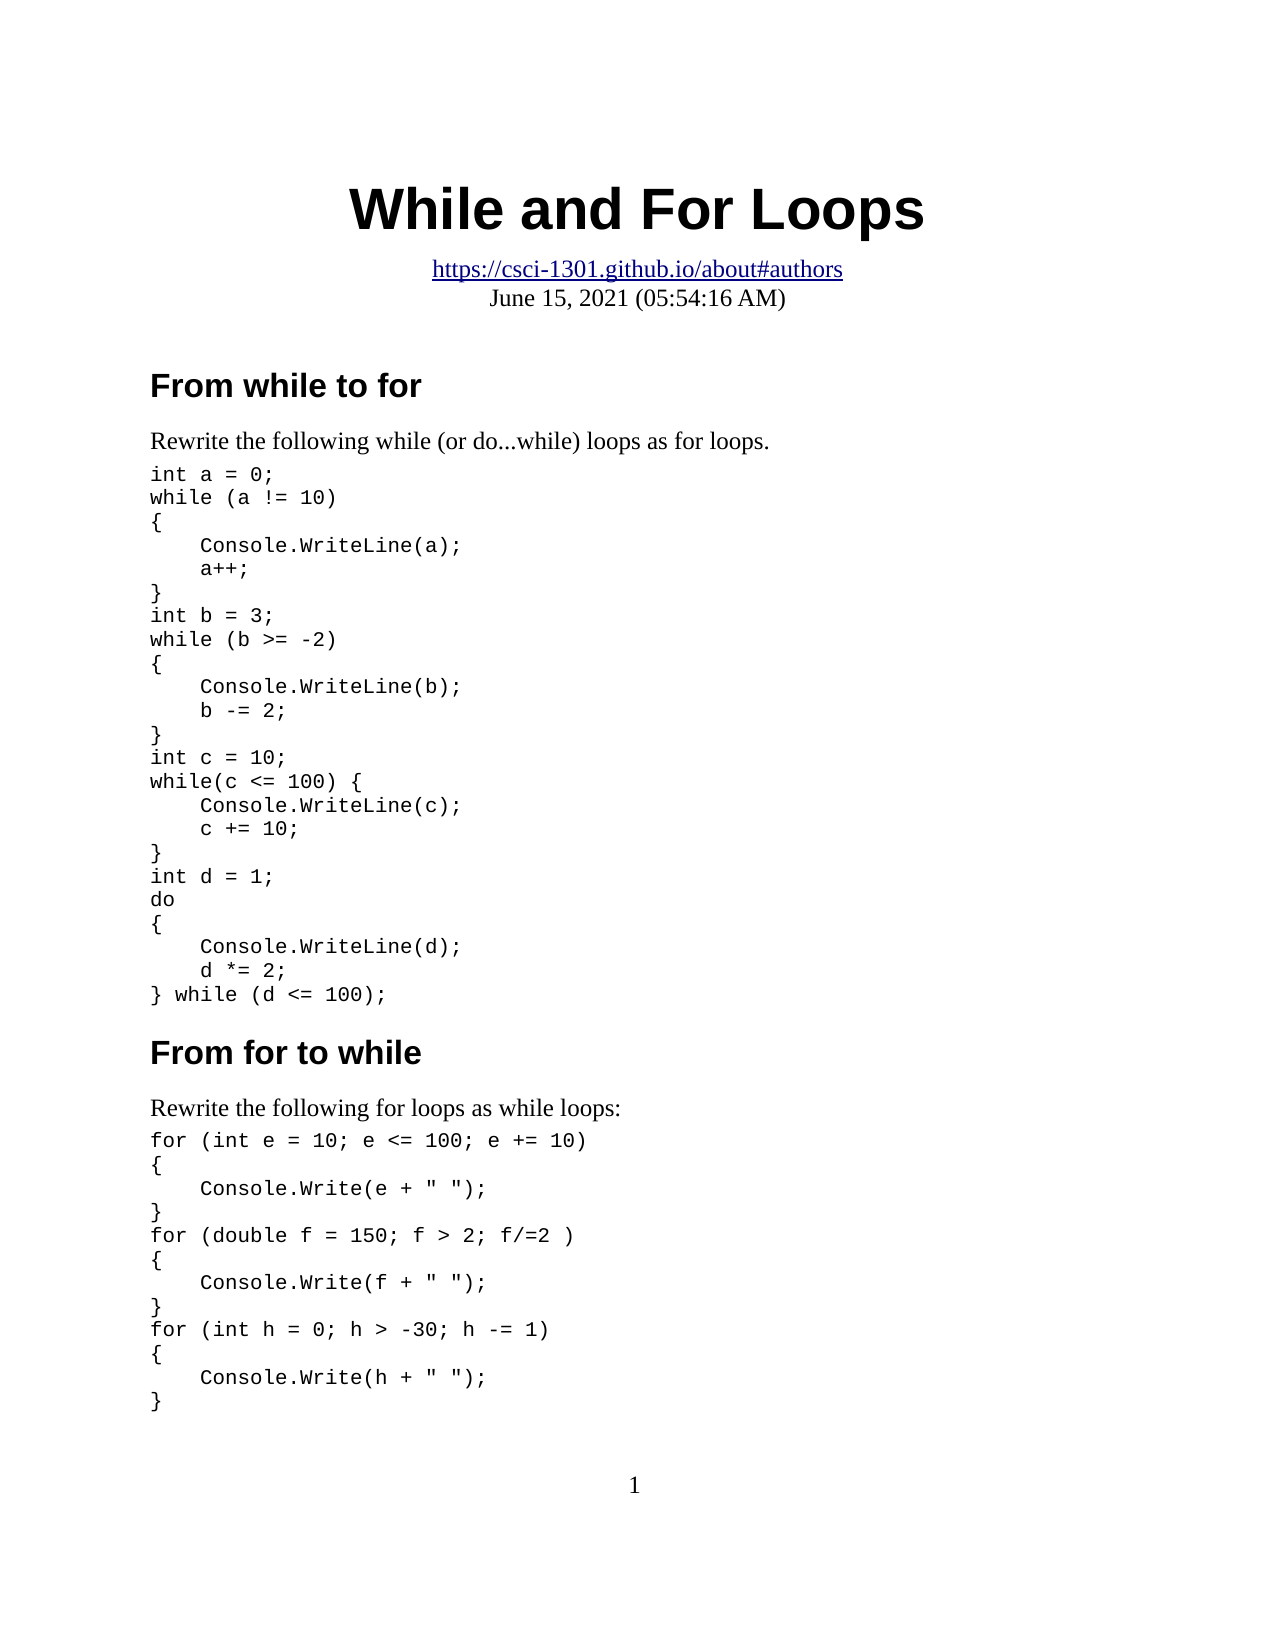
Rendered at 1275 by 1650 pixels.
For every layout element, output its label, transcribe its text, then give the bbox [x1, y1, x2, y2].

text Console.WriteLine(b); [150, 676, 1125, 700]
text for (int e = 10; e <= 100; e += 10) [150, 1130, 1125, 1154]
text b -= 2; [150, 700, 1125, 724]
text Console.WriteLine(c); [150, 795, 1125, 818]
text while (b >= -2) [150, 629, 1125, 653]
text { [150, 1154, 1125, 1178]
text c += 10; [150, 818, 1125, 842]
text d *= 2; [150, 960, 1125, 984]
text Console.Write(h + " "); [150, 1367, 1125, 1390]
text } [150, 724, 1125, 747]
text int c = 10; [150, 747, 1125, 771]
text } [150, 1296, 1125, 1319]
text Console.WriteLine(a); [150, 534, 1125, 558]
text a++; [150, 558, 1125, 582]
text Rewrite the following for loops as while loops: [150, 1093, 1125, 1121]
text } [150, 842, 1125, 866]
text while(c <= 100) { [150, 771, 1125, 795]
text int a = 0; [150, 464, 1125, 487]
text } [150, 1201, 1125, 1225]
text { [150, 1248, 1125, 1272]
text { [150, 913, 1125, 937]
title While and For Loops [150, 175, 1125, 242]
text { [150, 1343, 1125, 1367]
text } while (d <= 100); [150, 984, 1125, 1007]
text { [150, 653, 1125, 676]
text https://csci-1301.github.io/about#authors [150, 254, 1125, 283]
text int b = 3; [150, 606, 1125, 629]
subtitle From for to while [150, 1032, 1125, 1071]
text do [150, 889, 1125, 913]
text Rewrite the following while (or do...while) loops as for loops. [150, 426, 1125, 455]
text { [150, 511, 1125, 534]
text int d = 1; [150, 866, 1125, 889]
subtitle From while to for [150, 366, 1125, 404]
text Console.Write(f + " "); [150, 1272, 1125, 1296]
text June 15, 2021 (05:54:16 AM) [150, 283, 1125, 312]
text Console.Write(e + " "); [150, 1178, 1125, 1201]
text } [150, 1390, 1125, 1414]
text } [150, 582, 1125, 606]
text Console.WriteLine(d); [150, 937, 1125, 960]
text for (double f = 150; f > 2; f/=2 ) [150, 1225, 1125, 1248]
text while (a != 10) [150, 487, 1125, 511]
text for (int h = 0; h > -30; h -= 1) [150, 1319, 1125, 1343]
